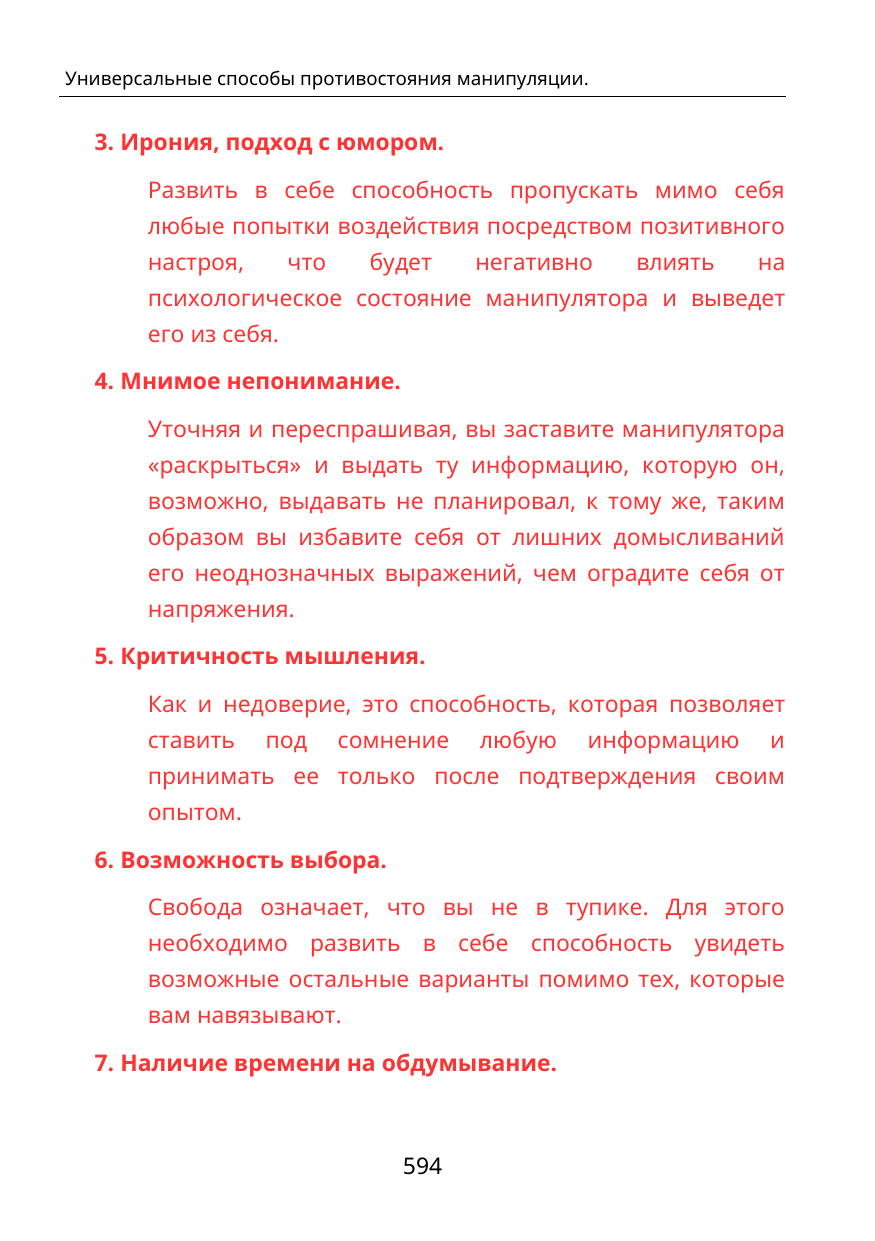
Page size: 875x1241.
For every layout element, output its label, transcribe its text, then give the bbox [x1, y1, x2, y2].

list Как и недоверие, это способность, которая позволяет ставить под сомнение любую информацию и принимать ее только после подтверждения своим опытом. [88, 688, 786, 827]
list Наличие времени на обдумывание. [88, 1047, 786, 1078]
list Возможность выбора. [88, 843, 786, 875]
list Мнимое непонимание. [88, 365, 786, 396]
list Ирония, подход с юмором. [88, 126, 786, 157]
list Уточняя и переспрашивая, вы заставите манипулятора «раскрыться» и выдать ту информацию, которую он, возможно, выдавать не планировал, к тому же, таким образом вы избавите себя от лишних домысливаний его неоднозначных выражений, чем оградите себя от напряжения. [88, 413, 786, 624]
list Развить в себе способность пропускать мимо себя любые попытки воздействия посредством позитивного настроя, что будет негативно влиять на психологическое состояние манипулятора и выведет его из себя. [88, 174, 786, 349]
list Свобода означает, что вы не в тупике. Для этого необходимо развить в себе способность увидеть возможные остальные варианты помимо тех, которые вам навязывают. [88, 891, 786, 1030]
list Критичность мышления. [88, 640, 786, 672]
